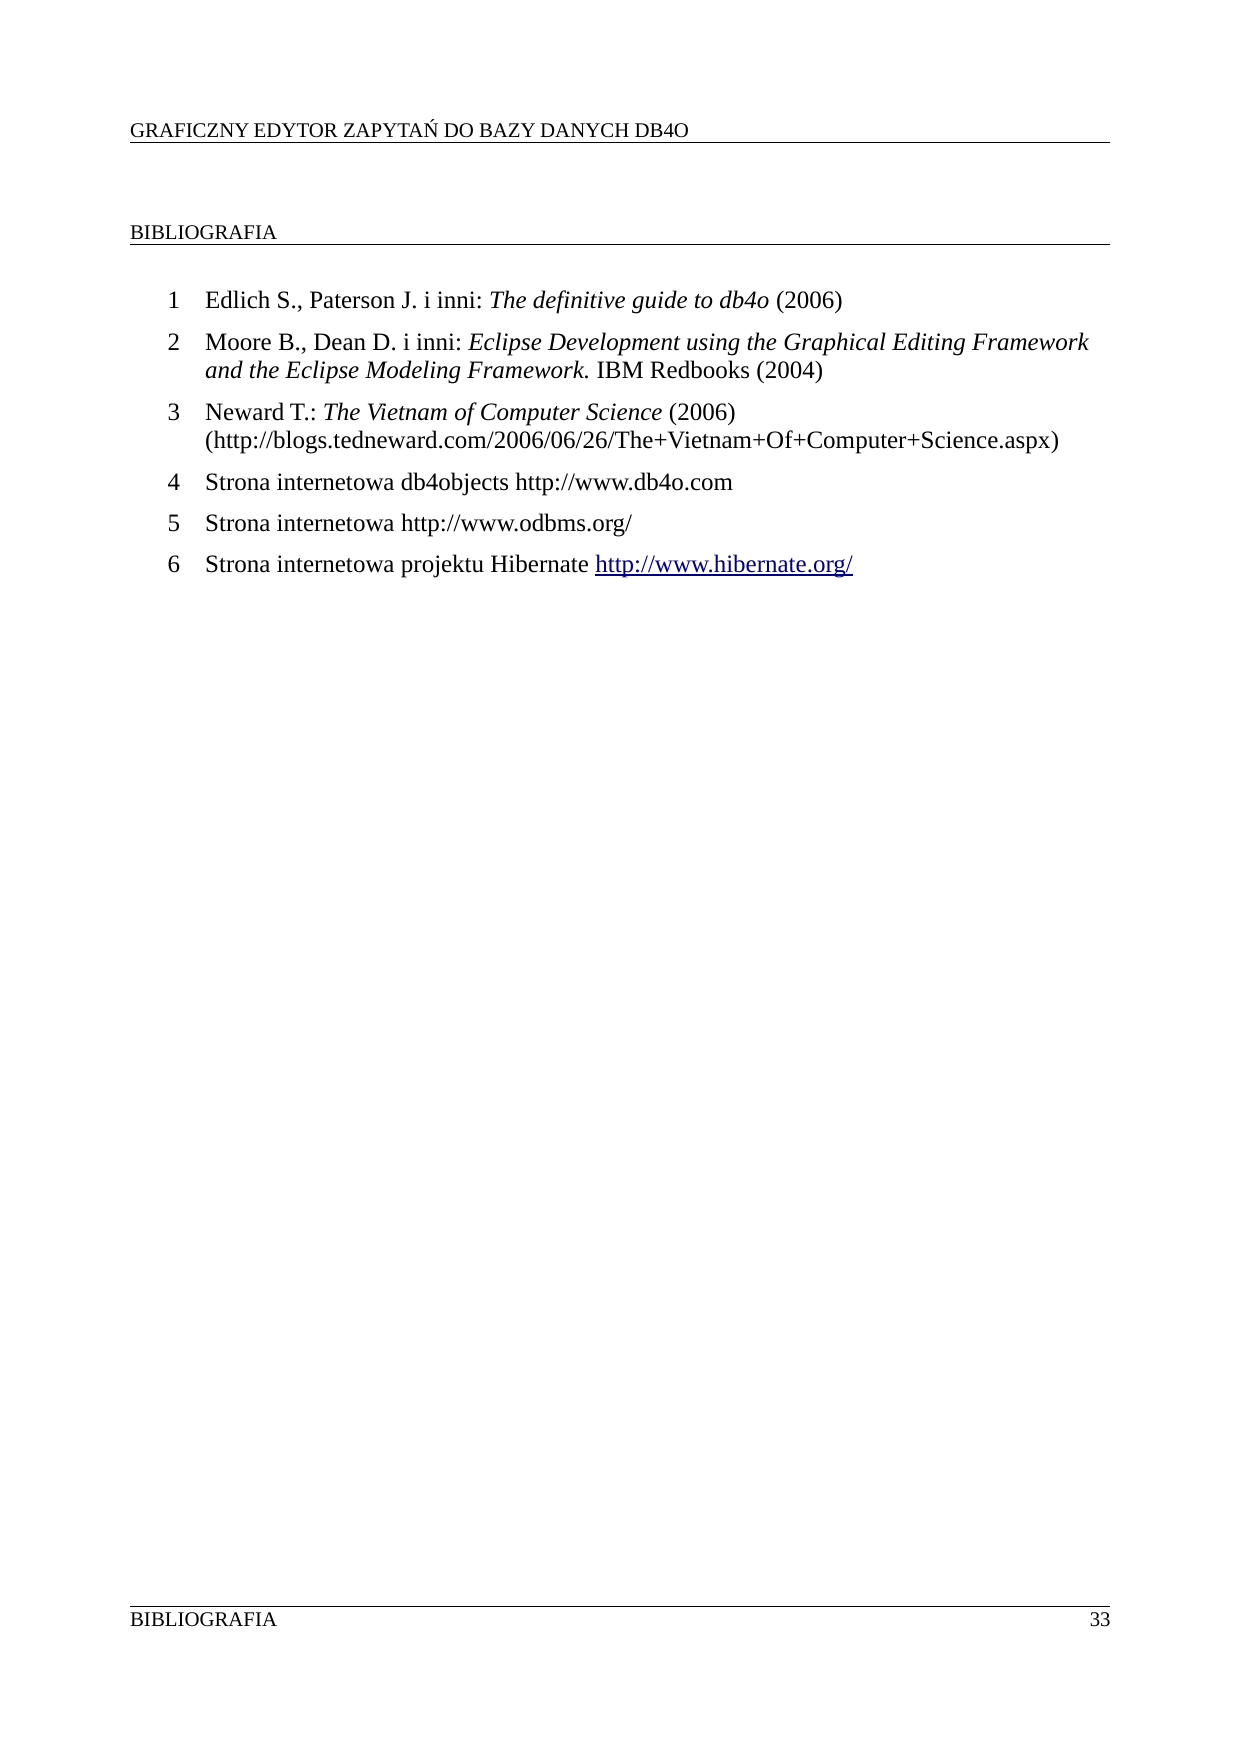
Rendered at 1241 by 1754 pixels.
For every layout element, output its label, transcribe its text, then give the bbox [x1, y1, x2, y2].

list Edlich S., Paterson J. i inni: The definitive guide to db4o (2006) [167, 286, 1110, 314]
list Neward T.: The Vietnam of Computer Science (2006) (http://blogs.tedneward.com/2006/06/26/The+Vietnam+Of+Computer+Science.aspx) [167, 397, 1110, 454]
list Moore B., Dean D. i inni: Eclipse Development using the Graphical Editing Framework and the Eclipse Modeling Framework. IBM Redbooks (2004) [167, 327, 1110, 384]
list Strona internetowa http://www.odbms.org/ [167, 508, 1110, 537]
list Strona internetowa projektu Hibernate http://www.hibernate.org/ [167, 549, 1110, 578]
list Strona internetowa db4objects http://www.db4o.com [167, 467, 1110, 496]
subtitle BIBLIOGRAFIA [130, 220, 1110, 244]
